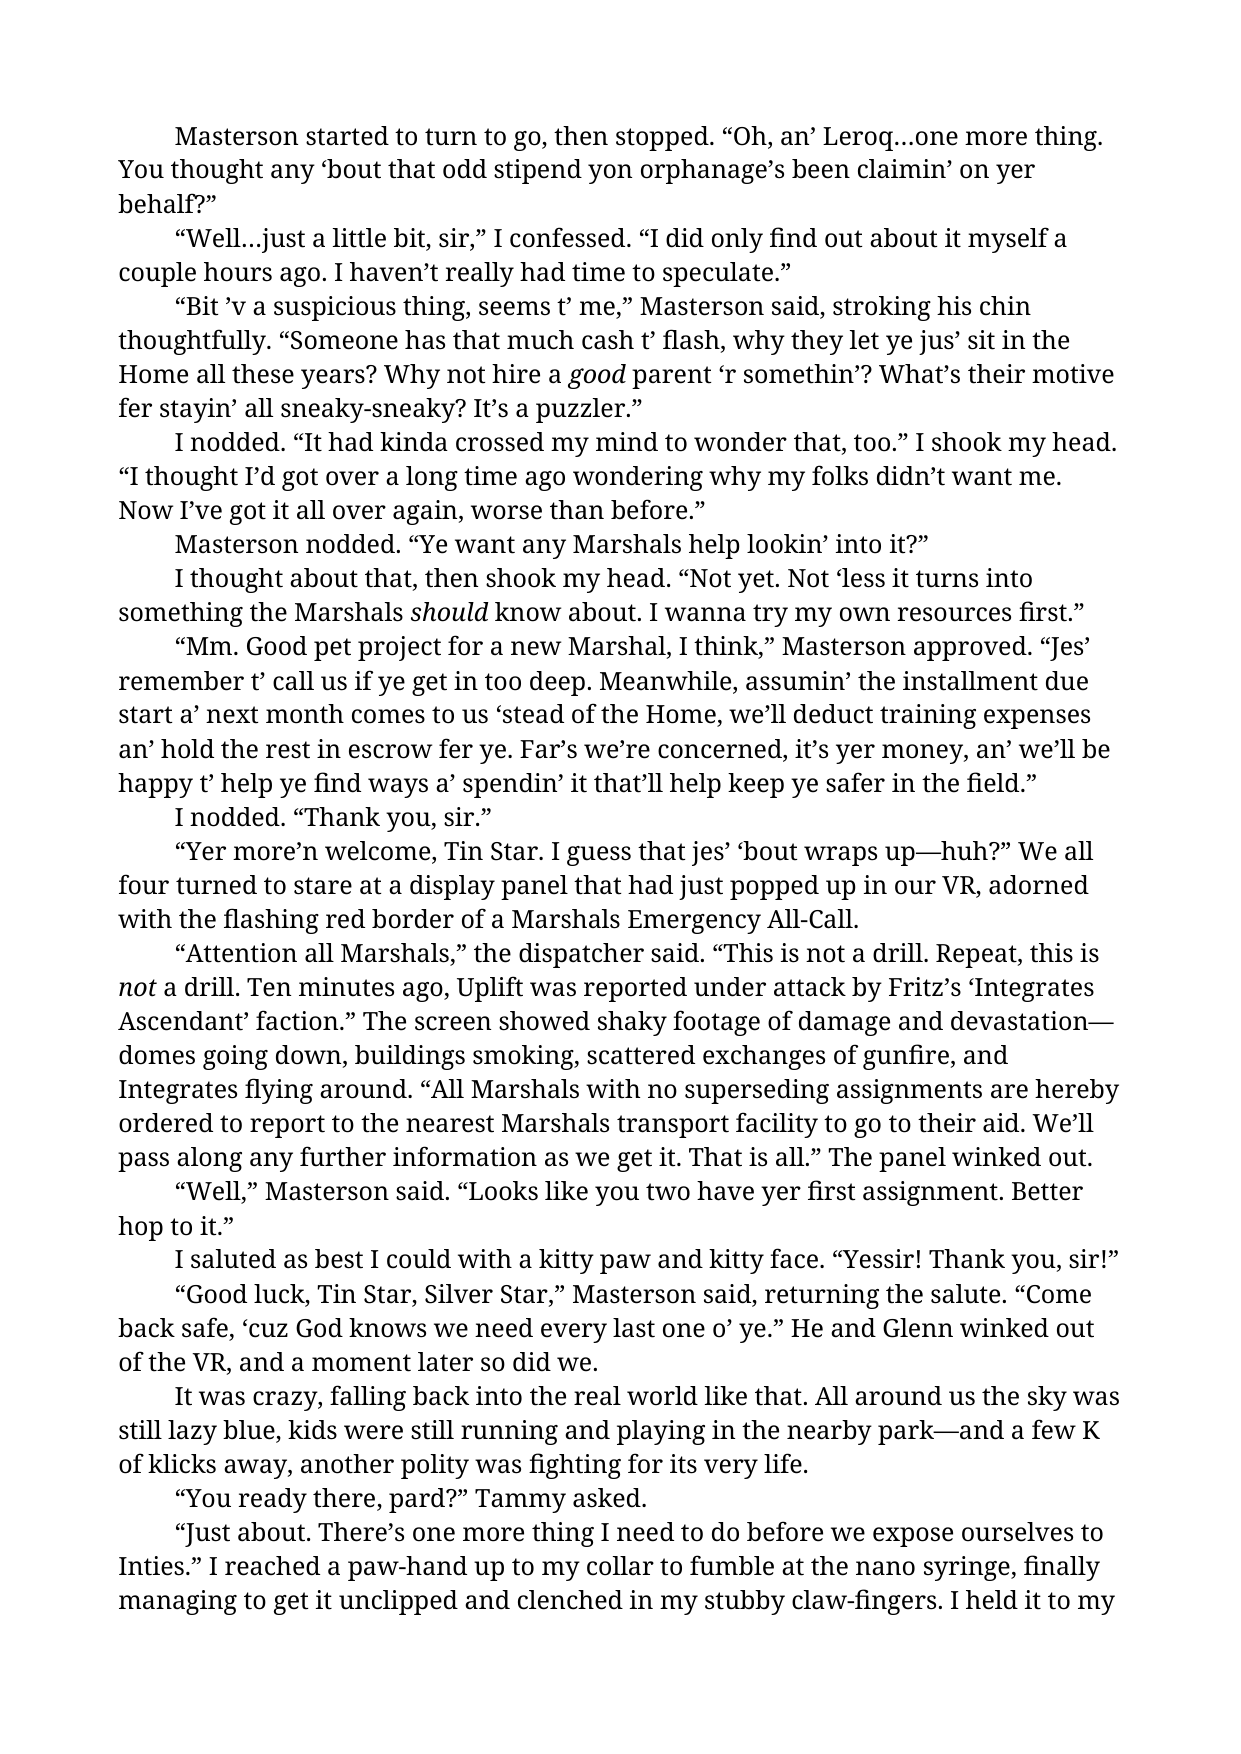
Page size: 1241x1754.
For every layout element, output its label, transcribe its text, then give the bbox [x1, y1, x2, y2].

text “Well…just a little bit, sir,” I confessed. “I did only find out about it myself a couple hours ago. I haven’t really had time to speculate.” [118, 220, 1122, 288]
text “Well,” Masterson said. “Looks like you two have yer first assignment. Better hop to it.” [118, 1174, 1122, 1242]
text I nodded. “It had kinda crossed my mind to wonder that, too.” I shook my head. “I thought I’d got over a long time ago wondering why my folks didn’t want me. Now I’ve got it all over again, worse than before.” [118, 425, 1122, 527]
text “Attention all Marshals,” the dispatcher said. “This is not a drill. Repeat, this is not a drill. Ten minutes ago, Uplift was reported under attack by Fritz’s ‘Integrates Ascendant’ faction.” The screen showed shaky footage of damage and devastation—domes going down, buildings smoking, scattered exchanges of gunfire, and Integrates flying around. “All Marshals with no superseding assignments are hereby ordered to report to the nearest Marshals transport facility to go to their aid. We’ll pass along any further information as we get it. That is all.” The panel winked out. [118, 936, 1122, 1174]
text Masterson started to turn to go, then stopped. “Oh, an’ Leroq…one more thing. You thought any ‘bout that odd stipend yon orphanage’s been claimin’ on yer behalf?” [118, 118, 1122, 220]
text I nodded. “Thank you, sir.” [118, 799, 1122, 833]
text I thought about that, then shook my head. “Not yet. Not ‘less it turns into something the Marshals should know about. I wanna try my own resources first.” [118, 561, 1122, 629]
text “You ready there, pard?” Tammy asked. [118, 1481, 1122, 1515]
text I saluted as best I could with a kitty paw and kitty face. “Yessir! Thank you, sir!” [118, 1242, 1122, 1276]
text “Just about. There’s one more thing I need to do before we expose ourselves to Inties.” I reached a paw-hand up to my collar to fumble at the nano syringe, finally managing to get it unclipped and clenched in my stubby claw-fingers. I held it to my [118, 1515, 1122, 1617]
text Masterson nodded. “Ye want any Marshals help lookin’ into it?” [118, 527, 1122, 561]
text It was crazy, falling back into the real world like that. All around us the sky was still lazy blue, kids were still running and playing in the nearby park—and a few K of klicks away, another polity was fighting for its very life. [118, 1378, 1122, 1481]
text “Good luck, Tin Star, Silver Star,” Masterson said, returning the salute. “Come back safe, ‘cuz God knows we need every last one o’ ye.” He and Glenn winked out of the VR, and a moment later so did we. [118, 1276, 1122, 1378]
text “Bit ’v a suspicious thing, seems t’ me,” Masterson said, stroking his chin thoughtfully. “Someone has that much cash t’ flash, why they let ye jus’ sit in the Home all these years? Why not hire a good parent ‘r somethin’? What’s their motive fer stayin’ all sneaky-sneaky? It’s a puzzler.” [118, 288, 1122, 425]
text “Yer more’n welcome, Tin Star. I guess that jes’ ‘bout wraps up—huh?” We all four turned to stare at a display panel that had just popped up in our VR, adorned with the flashing red border of a Marshals Emergency All-Call. [118, 833, 1122, 936]
text “Mm. Good pet project for a new Marshal, I think,” Masterson approved. “Jes’ remember t’ call us if ye get in too deep. Meanwhile, assumin’ the installment due start a’ next month comes to us ‘stead of the Home, we’ll deduct training expenses an’ hold the rest in escrow fer ye. Far’s we’re concerned, it’s yer money, an’ we’ll be happy t’ help ye find ways a’ spendin’ it that’ll help keep ye safer in the field.” [118, 629, 1122, 799]
